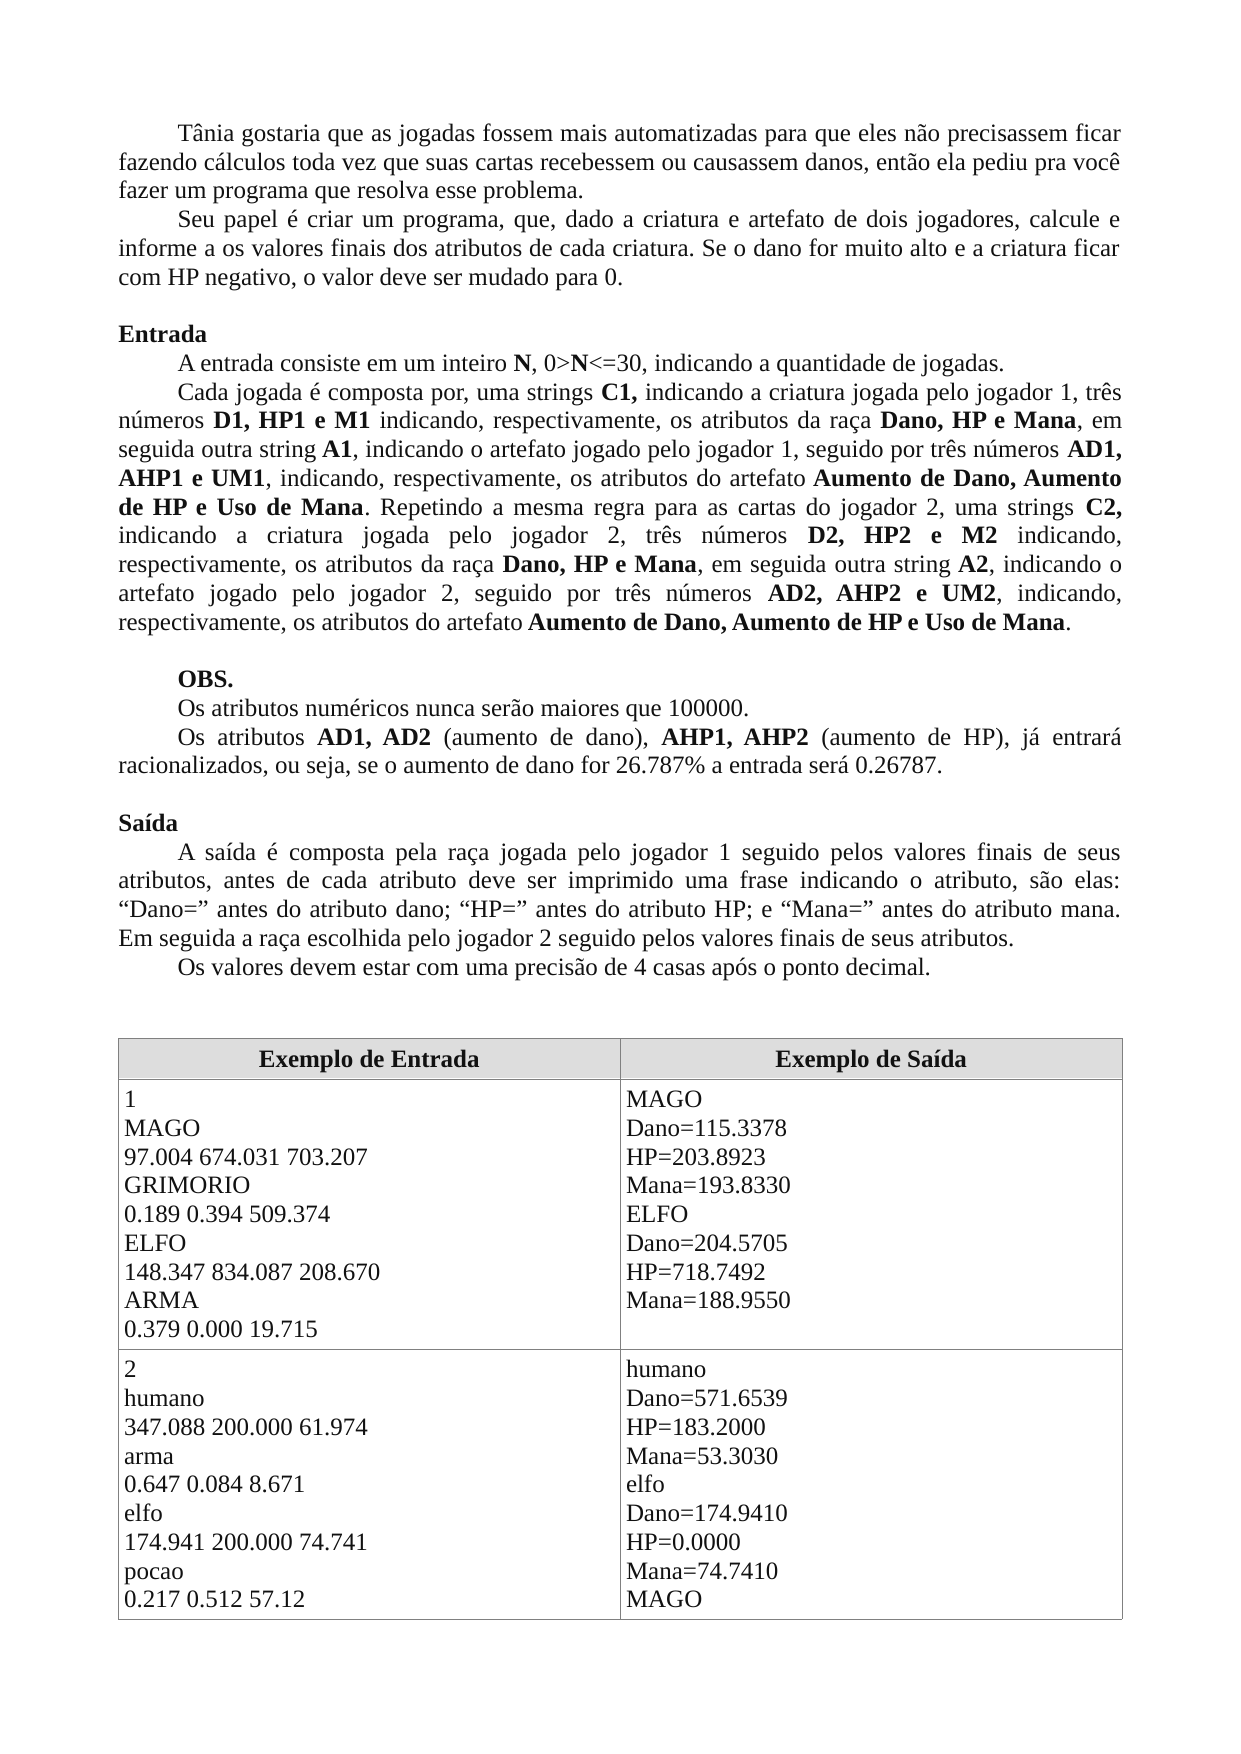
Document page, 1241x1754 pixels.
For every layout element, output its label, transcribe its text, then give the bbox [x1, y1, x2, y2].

text OBS. [118, 664, 1122, 693]
text Os atributos numéricos nunca serão maiores que 100000. [118, 693, 1122, 722]
text Cada jogada é composta por, uma strings C1, indicando a criatura jogada pelo jogador 1, três números D1, HP1 e M1 indicando, respectivamente, os atributos da raça Dano, HP e Mana, em seguida outra string A1, indicando o artefato jogado pelo jogador 1, seguido por três números AD1, AHP1 e UM1, indicando, respectivamente, os atributos do artefato Aumento de Dano, Aumento de HP e Uso de Mana. Repetindo a mesma regra para as cartas do jogador 2, uma strings C2, indicando a criatura jogada pelo jogador 2, três números D2, HP2 e M2 indicando, respectivamente, os atributos da raça Dano, HP e Mana, em seguida outra string A2, indicando o artefato jogado pelo jogador 2, seguido por três números AD2, AHP2 e UM2, indicando, respectivamente, os atributos do artefato Aumento de Dano, Aumento de HP e Uso de Mana. [118, 377, 1122, 636]
table_cell humano Dano=571.6539 HP=183.2000 Mana=53.3030 elfo Dano=174.9410 HP=0.0000 Mana=74.7410 MAGO [621, 1350, 1122, 1619]
text A saída é composta pela raça jogada pelo jogador 1 seguido pelos valores finais de seus atributos, antes de cada atributo deve ser imprimido uma frase indicando o atributo, são elas: “Dano=” antes do atributo dano; “HP=” antes do atributo HP; e “Mana=” antes do atributo mana. Em seguida a raça escolhida pelo jogador 2 seguido pelos valores finais de seus atributos. [118, 837, 1122, 952]
text Saída [118, 808, 1122, 837]
text Os valores devem estar com uma precisão de 4 casas após o ponto decimal. [118, 952, 1122, 981]
table_cell 2 humano 347.088 200.000 61.974 arma 0.647 0.084 8.671 elfo 174.941 200.000 74.741 pocao 0.217 0.512 57.12 [119, 1350, 620, 1619]
table_cell 1 MAGO 97.004 674.031 703.207 GRIMORIO 0.189 0.394 509.374 ELFO 148.347 834.087 208.670 ARMA 0.379 0.000 19.715 [119, 1080, 620, 1349]
table_header Exemplo de Saída [621, 1039, 1122, 1078]
text Tânia gostaria que as jogadas fossem mais automatizadas para que eles não precisassem ficar fazendo cálculos toda vez que suas cartas recebessem ou causassem danos, então ela pediu pra você fazer um programa que resolva esse problema. [118, 118, 1122, 204]
table_header Exemplo de Entrada [119, 1039, 620, 1078]
text Seu papel é criar um programa, que, dado a criatura e artefato de dois jogadores, calcule e informe a os valores finais dos atributos de cada criatura. Se o dano for muito alto e a criatura ficar com HP negativo, o valor deve ser mudado para 0. [118, 204, 1122, 291]
text Os atributos AD1, AD2 (aumento de dano), AHP1, AHP2 (aumento de HP), já entrará racionalizados, ou seja, se o aumento de dano for 26.787% a entrada será 0.26787. [118, 722, 1122, 779]
text A entrada consiste em um inteiro N, 0>N<=30, indicando a quantidade de jogadas. [118, 348, 1122, 377]
text Entrada [118, 319, 1122, 348]
table_cell MAGO Dano=115.3378 HP=203.8923 Mana=193.8330 ELFO Dano=204.5705 HP=718.7492 Mana=188.9550 [621, 1080, 1122, 1349]
